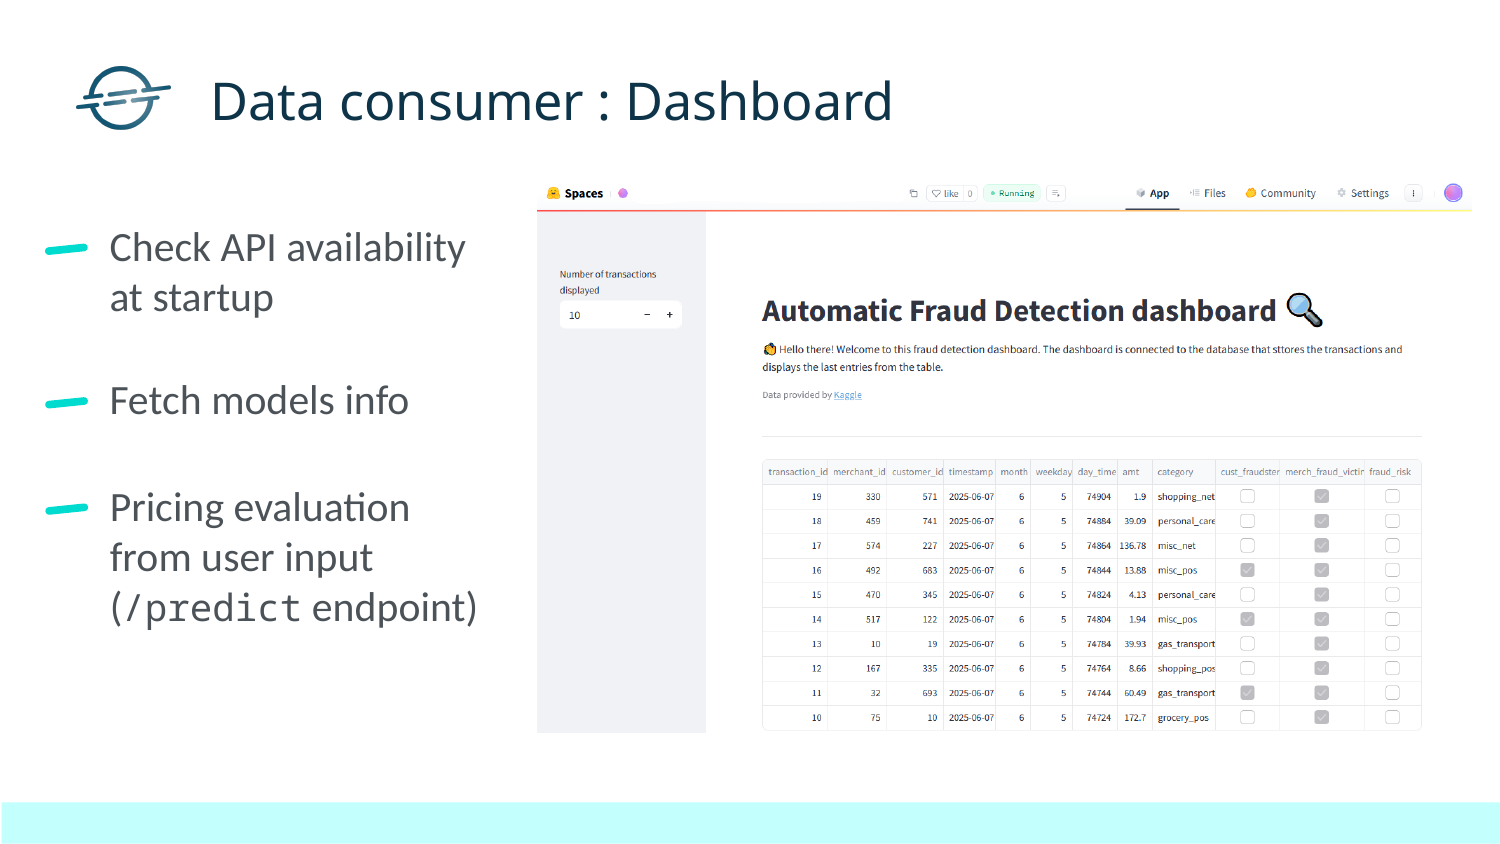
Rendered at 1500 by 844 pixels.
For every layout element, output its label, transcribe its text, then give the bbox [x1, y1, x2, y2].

title Pricing evaluation from user input (/predict endpoint) [94, 464, 516, 656]
text_box [1, 802, 1500, 844]
picture [537, 176, 1472, 733]
title Fetch models info [94, 357, 488, 446]
title Check API availability at startup [94, 204, 482, 340]
title Data consumer : Dashboard [195, 53, 1154, 141]
picture [76, 66, 171, 130]
text_box [45, 503, 89, 515]
text_box [45, 243, 88, 255]
text_box [45, 397, 88, 409]
